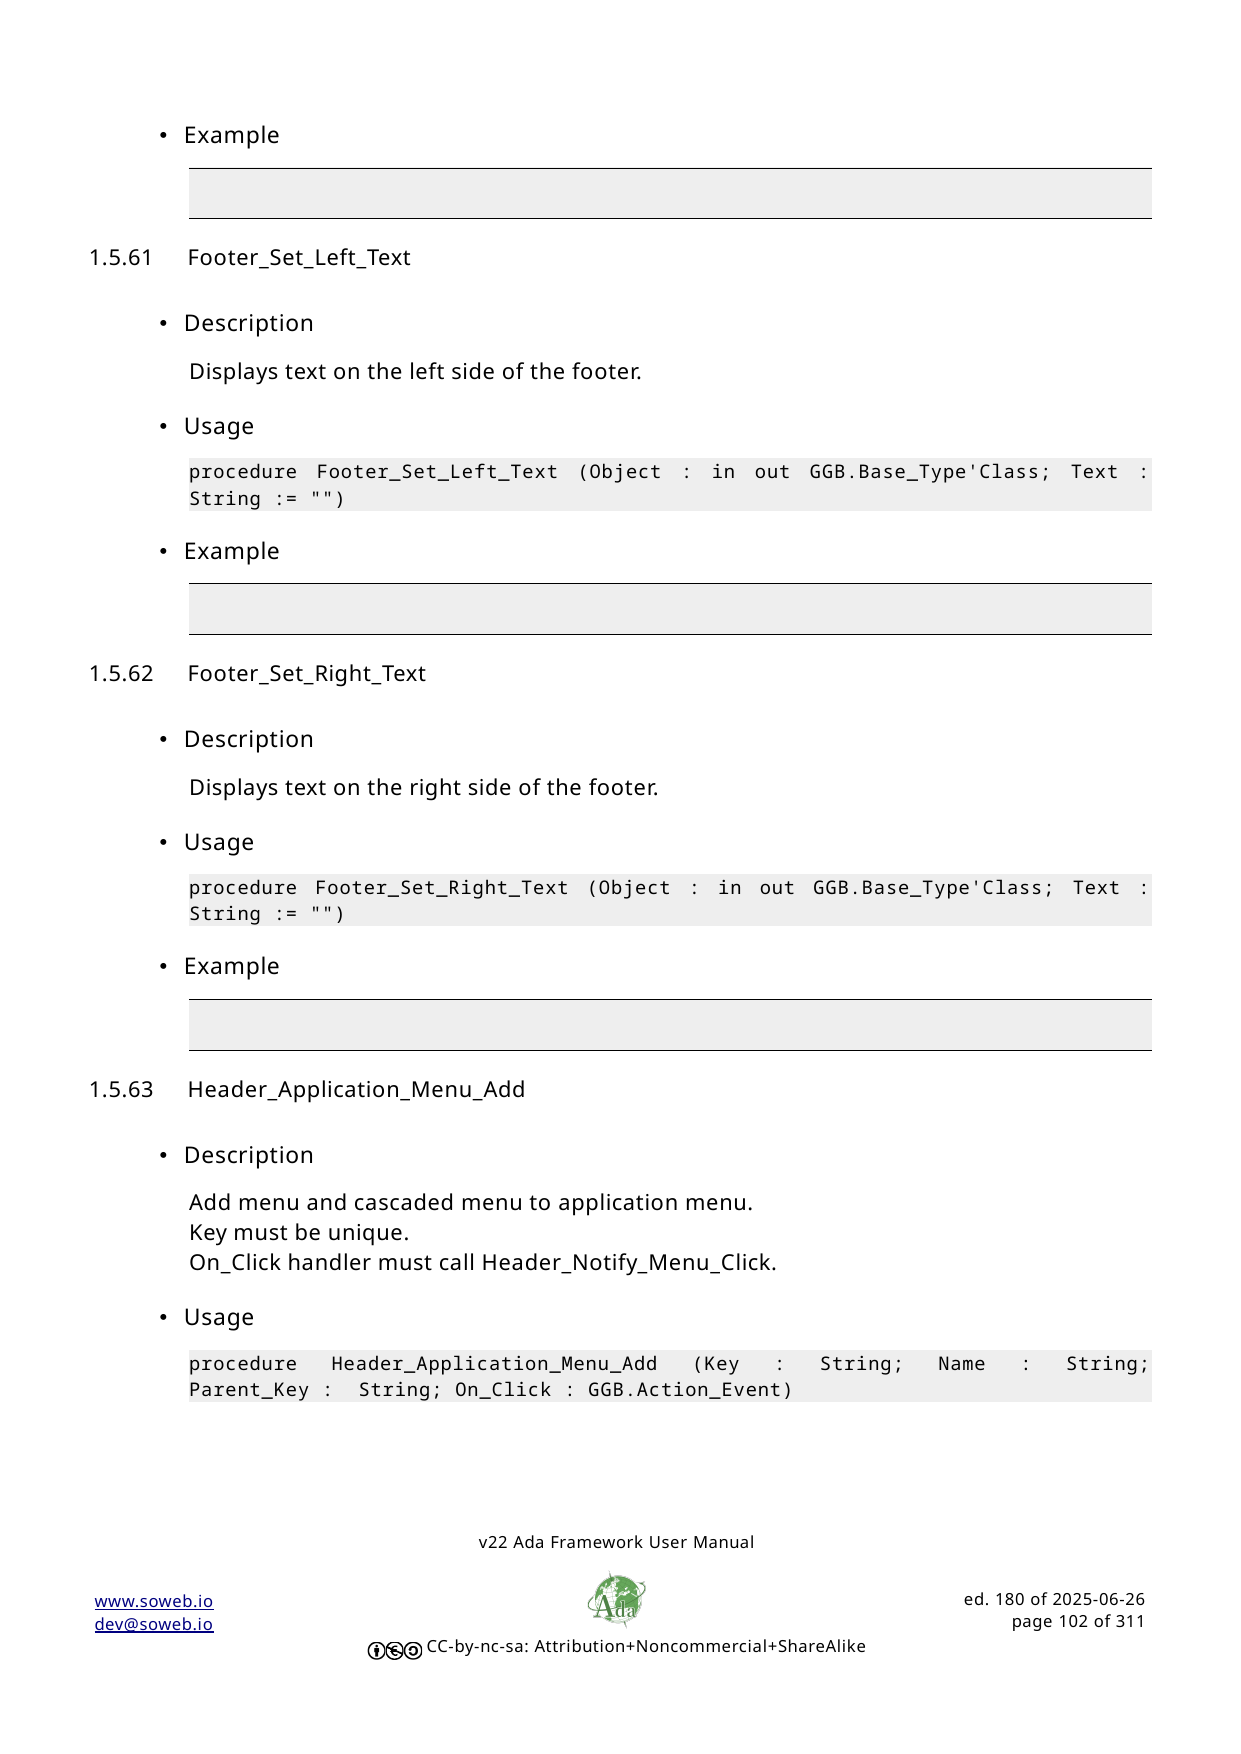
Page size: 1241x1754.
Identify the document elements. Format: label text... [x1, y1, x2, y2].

subtitle Usage [159, 409, 1152, 441]
subtitle Footer_Set_Left_Text [88, 242, 1152, 283]
subtitle Header_Application_Menu_Add [88, 1073, 1152, 1114]
text procedure Footer_Set_Left_Text (Object : in out GGB.Base_Type'Class; Text : String := "") [189, 458, 1152, 511]
text Displays text on the left side of the footer. [189, 356, 1152, 386]
subtitle Footer_Set_Right_Text [88, 658, 1152, 699]
subtitle Example [159, 118, 1152, 150]
text Add menu and cascaded menu to application menu. [189, 1187, 1152, 1217]
subtitle Description [159, 722, 1152, 754]
subtitle Usage [159, 825, 1152, 856]
text procedure Footer_Set_Right_Text (Object : in out GGB.Base_Type'Class; Text : String := "") [189, 874, 1152, 926]
subtitle Example [159, 534, 1152, 565]
subtitle Usage [159, 1301, 1152, 1332]
picture [587, 1570, 646, 1629]
text Key must be unique. [189, 1217, 1152, 1247]
text Displays text on the right side of the footer. [189, 771, 1152, 801]
text procedure Header_Application_Menu_Add (Key : String; Name : String; Parent_Key : String; On_Click : GGB.Action_Event) [189, 1350, 1152, 1402]
subtitle Description [159, 1138, 1152, 1169]
subtitle Description [159, 307, 1152, 338]
subtitle Example [159, 950, 1152, 981]
text On_Click handler must call Header_Notify_Menu_Click. [189, 1247, 1152, 1277]
picture [367, 1642, 423, 1660]
